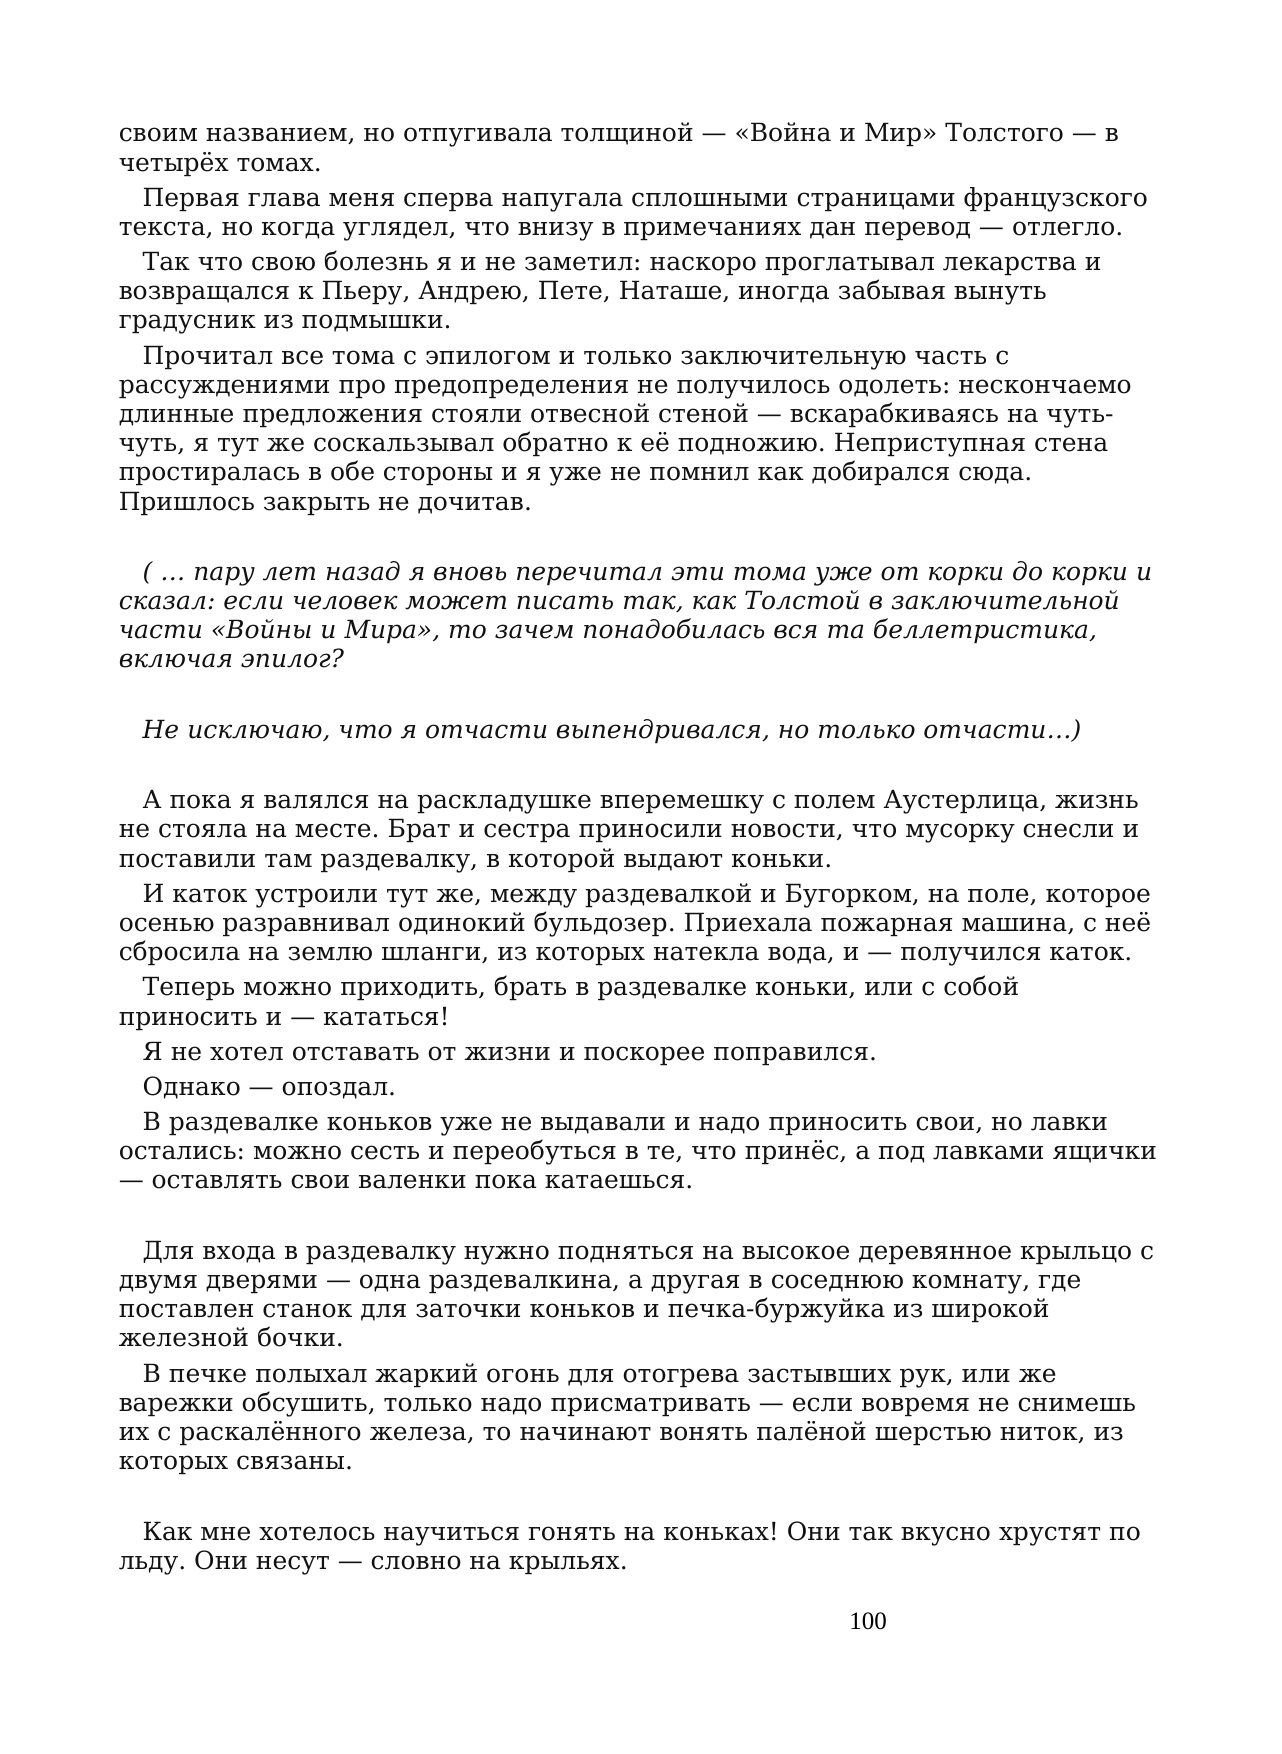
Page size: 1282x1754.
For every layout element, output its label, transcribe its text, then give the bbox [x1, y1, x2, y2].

text Первая глава меня сперва напугала сплошными страницами французского текста, но когда углядел, что внизу в примечаниях дан перевод — отлегло. [118, 183, 1162, 241]
text В печке полыхал жаркий огонь для отогрева застывших рук, или же варежки обсушить, только надо присматривать — если вовремя не снимешь их с раскалённого железа, то начинают вонять палёной шерстью ниток, из которых связаны. [118, 1359, 1162, 1475]
text Однако — опоздал. [118, 1072, 1162, 1101]
text Так что свою болезнь я и не заметил: наскоро проглатывал лекарства и возвращался к Пьеру, Андрею, Пете, Наташе, иногда забывая вынуть градусник из подмышки. [118, 247, 1162, 335]
text И каток устроили тут же, между раздевалкой и Бугорком, на поле, которое осенью разравнивал одинокий бульдозер. Приехала пожарная машина, с неё сбросила на землю шланги, из которых натекла вода, и — получился каток. [118, 879, 1162, 966]
text Не исключаю, что я отчасти выпендривался, но только отчасти…) [118, 715, 1162, 744]
text Как мне хотелось научиться гонять на коньках! Они так вкусно хрустят по льду. Они несут — словно на крыльях. [118, 1517, 1162, 1575]
text Я не хотел отставать от жизни и поскорее поправился. [118, 1037, 1162, 1066]
text ( … пару лет назад я вновь перечитал эти тома уже от корки до корки и сказал: если человек может писать так, как Толстой в заключительной части «Войны и Мира», то зачем понадобилась вся та беллетристика, включая эпилог? [118, 557, 1162, 674]
text Для входа в раздевалку нужно подняться на высокое деревянное крыльцо с двумя дверями — одна раздевалкина, а другая в соседнюю комнату, где поставлен станок для заточки коньков и печка-буржуйка из широкой железной бочки. [118, 1236, 1162, 1353]
text В раздевалке коньков уже не выдавали и надо приносить свои, но лавки остались: можно сесть и переобуться в те, что принёс, а под лавками ящички — оставлять свои валенки пока катаешься. [118, 1107, 1162, 1195]
text Теперь можно приходить, брать в раздевалке коньки, или с собой приносить и — кататься! [118, 972, 1162, 1031]
text А пока я валялся на раскладушке вперемешку с полем Аустерлица, жизнь не стояла на месте. Брат и сестра приносили новости, что мусорку снесли и поставили там раздевалку, в которой выдают коньки. [118, 785, 1162, 873]
text своим названием, но отпугивала толщиной — «Война и Мир» Толстого — в четырёх томах. [118, 118, 1162, 177]
text Прочитал все тома с эпилогом и только заключительную часть с рассуждениями про предопределения не получилось одолеть: нескончаемо длинные предложения стояли отвесной стеной — вскарабкиваясь на чуть-чуть, я тут же соскальзывал обратно к её подножию. Неприступная стена простиралась в обе стороны и я уже не помнил как добирался сюда. Пришлось закрыть не дочитав. [118, 341, 1162, 516]
